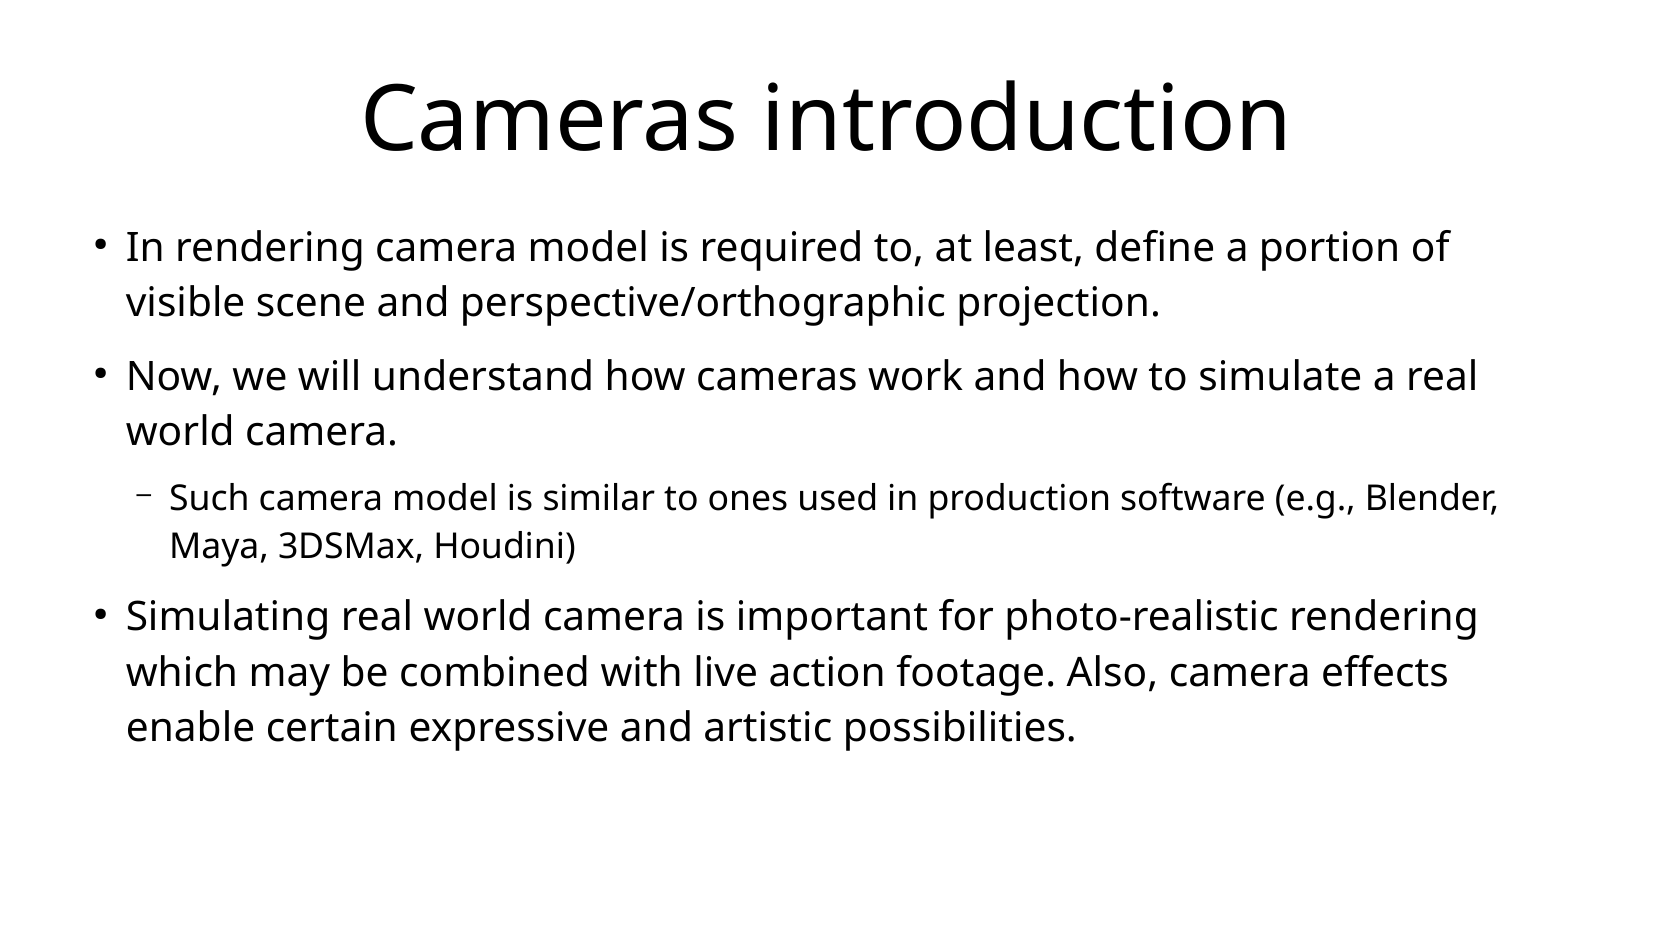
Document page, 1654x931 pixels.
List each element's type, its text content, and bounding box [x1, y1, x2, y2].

title Cameras introduction [82, 37, 1571, 193]
list In rendering camera model is required to, at least, define a portion of visible scene and perspective/orthographic projection. Now, we will understand how cameras work and how to simulate a real world camera. Such camera model is similar to ones used in production software (e.g., Blender, Maya, 3DSMax, Houdini) Simulating real world camera is important for photo-realistic rendering which may be combined with live action footage. Also, camera effects enable certain expressive and artistic possibilities. [82, 217, 1571, 758]
